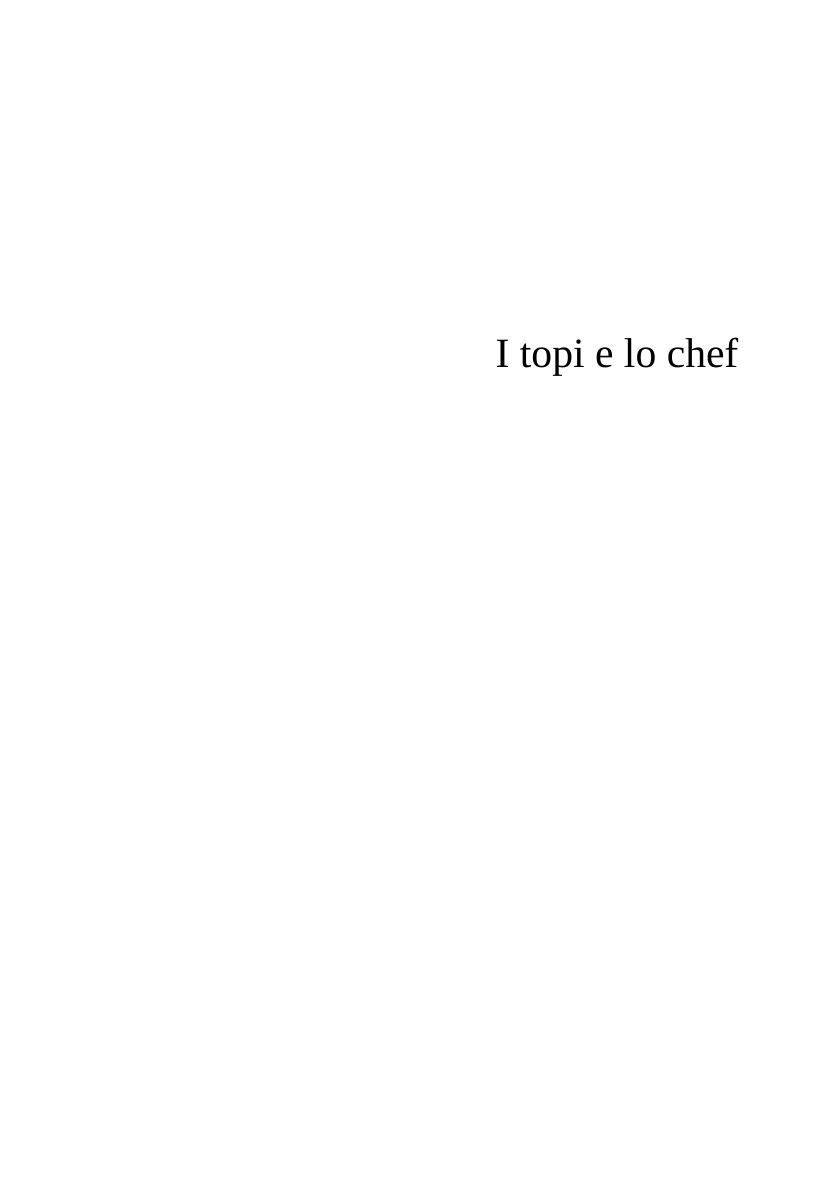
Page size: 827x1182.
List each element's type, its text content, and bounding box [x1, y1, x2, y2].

title I topi e lo chef [88, 88, 738, 376]
